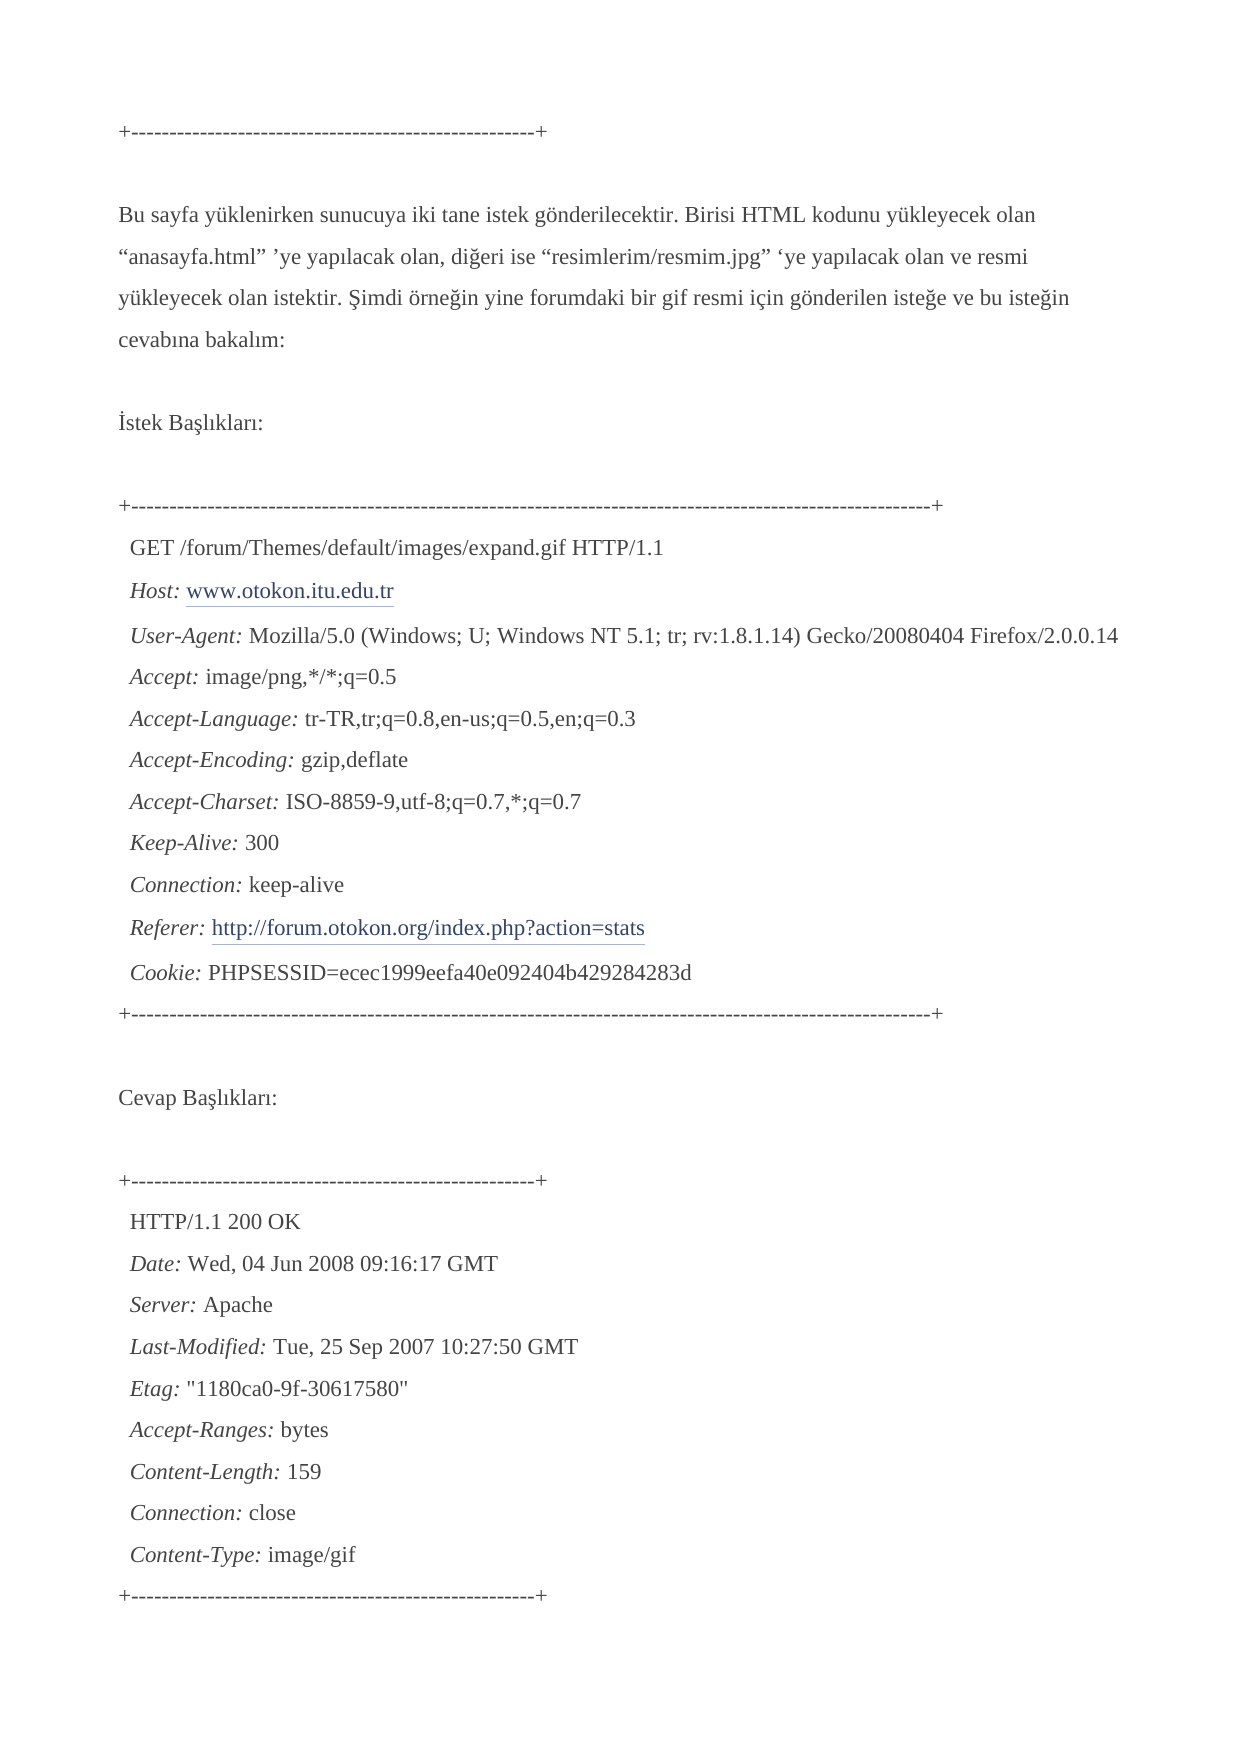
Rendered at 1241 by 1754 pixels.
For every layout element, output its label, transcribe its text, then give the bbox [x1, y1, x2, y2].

text +-----------------------------------------------------+ Bu sayfa yüklenirken sunucuya iki tane istek gönderilecektir. Birisi HTML kodunu yükleyecek olan “anasayfa.html” ’ye yapılacak olan, diğeri ise “resimlerim/resmim.jpg” ‘ye yapılacak olan ve resmi yükleyecek olan istektir. Şimdi örneğin yine forumdaki bir gif resmi için gönderilen isteğe ve bu isteğin cevabına bakalım: İstek Başlıkları: +---------------------------------------------------------------------------------------------------------+ GET /forum/Themes/default/images/expand.gif HTTP/1.1 Host: www.otokon.itu.edu.tr User-Agent: Mozilla/5.0 (Windows; U; Windows NT 5.1; tr; rv:1.8.1.14) Gecko/20080404 Firefox/2.0.0.14 Accept: image/png,*/*;q=0.5 Accept-Language: tr-TR,tr;q=0.8,en-us;q=0.5,en;q=0.3 Accept-Encoding: gzip,deflate Accept-Charset: ISO-8859-9,utf-8;q=0.7,*;q=0.7 Keep-Alive: 300 Connection: keep-alive Referer: http://forum.otokon.org/index.php?action=stats Cookie: PHPSESSID=ecec1999eefa40e092404b429284283d +---------------------------------------------------------------------------------------------------------+ Cevap Başlıkları: +-----------------------------------------------------+ HTTP/1.1 200 OK Date: Wed, 04 Jun 2008 09:16:17 GMT Server: Apache Last-Modified: Tue, 25 Sep 2007 10:27:50 GMT Etag: "1180ca0-9f-30617580" Accept-Ranges: bytes Content-Length: 159 Connection: close Content-Type: image/gif +-----------------------------------------------------+ [118, 118, 1122, 1609]
